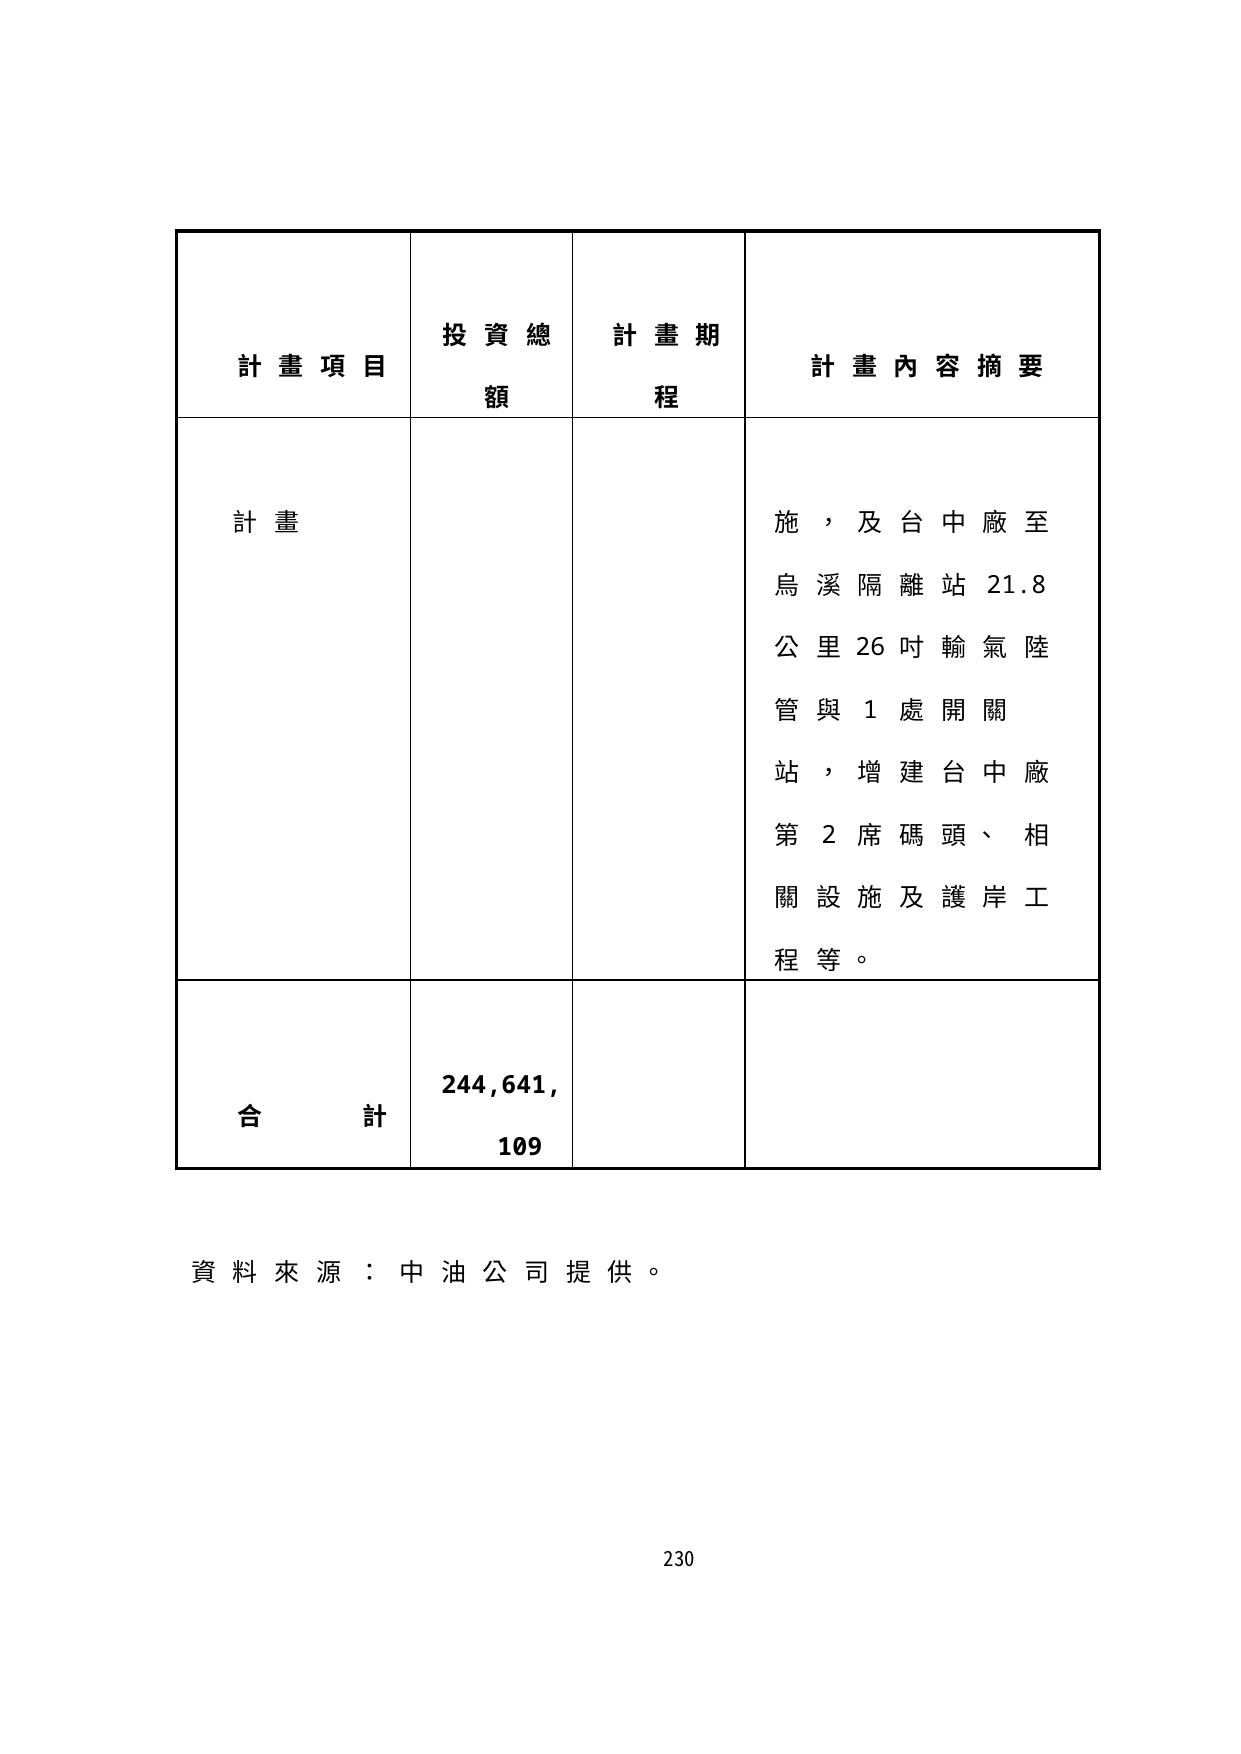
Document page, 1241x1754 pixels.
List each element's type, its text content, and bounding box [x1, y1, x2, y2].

table_header 投資總額 [411, 233, 572, 417]
table_cell 合 計 [178, 981, 410, 1167]
table_cell [573, 418, 744, 979]
text 資料來源：中油公司提供。 [162, 1229, 1058, 1292]
table_header 計畫項目 [178, 233, 410, 417]
table_cell 施，及台中廠至烏溪隔離站21.8公里26吋輸氣陸管與1處開關站，增建台中廠第2席碼頭、相關設施及護岸工程等。 [746, 418, 1098, 979]
table_cell 244,641,109 [411, 981, 572, 1167]
table_header 計畫期程 [573, 233, 744, 417]
table_cell [746, 981, 1098, 1167]
table_cell [573, 981, 744, 1167]
table_cell [411, 418, 572, 979]
table_header 計畫內容摘要 [746, 233, 1098, 417]
table_cell 計畫 [178, 418, 410, 979]
